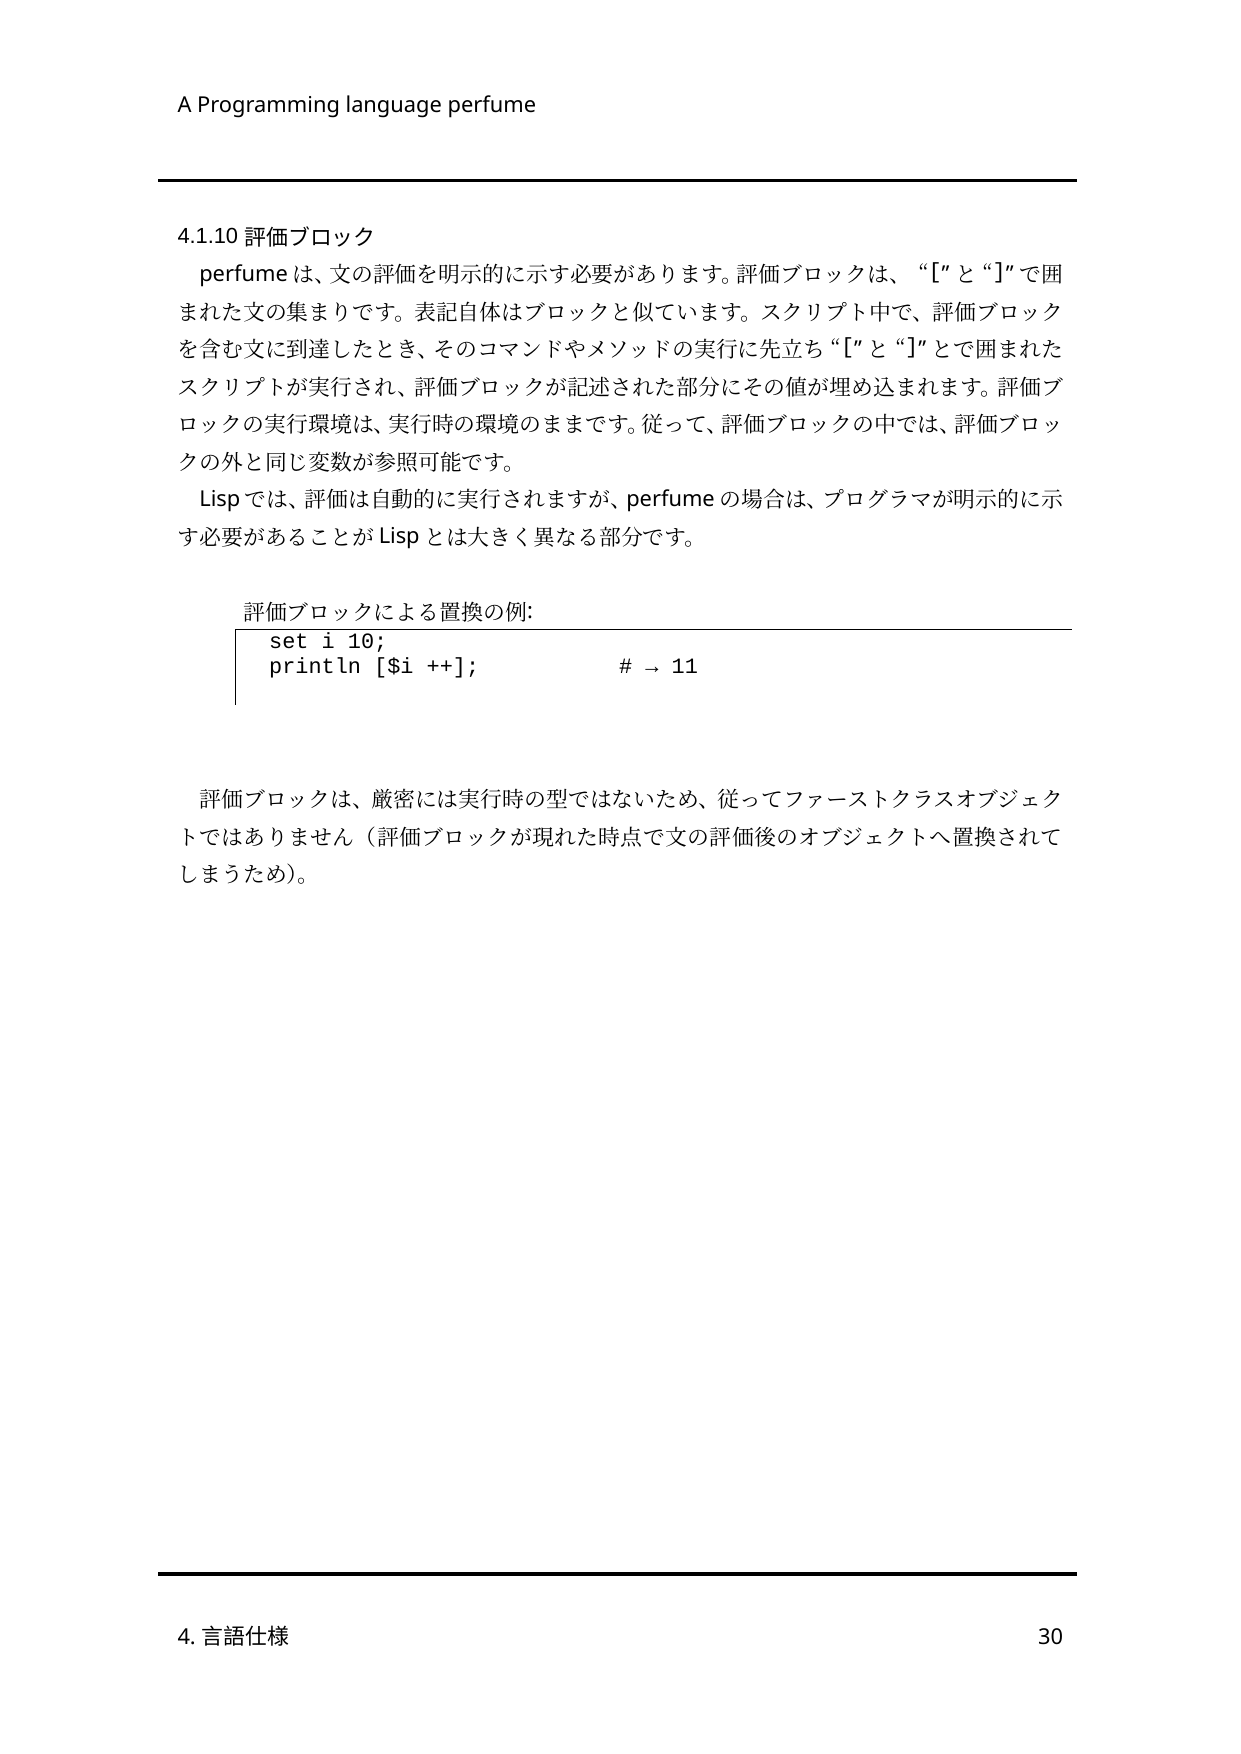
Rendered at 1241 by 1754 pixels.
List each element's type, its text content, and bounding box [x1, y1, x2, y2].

text 評価ブロックによる置換の例: [243, 592, 1063, 629]
text Lispでは、評価は自動的に実行されますが、perfumeの場合は、プログラマが明示的に示す必要があることがLispとは大きく異なる部分です。 [177, 479, 1063, 554]
text perfumeは、文の評価を明示的に示す必要があります。評価ブロックは、“[” と “]” で囲まれた文の集まりです。表記自体はブロックと似ています。スクリプト中で、評価ブロックを含む文に到達したとき、そのコマンドやメソッドの実行に先立ち “[” と “]” とで囲まれたスクリプトが実行され、評価ブロックが記述された部分にその値が埋め込まれます。評価ブロックの実行環境は、実行時の環境のままです。従って、評価ブロックの中では、評価ブロックの外と同じ変数が参照可能です。 [177, 254, 1063, 479]
table_header set i 10; println [$i ++]; # → 11 [236, 630, 1072, 704]
subtitle 4.1.10 評価ブロック [177, 217, 1063, 254]
text 評価ブロックは、厳密には実行時の型ではないため、従ってファーストクラスオブジェクトではありません（評価ブロックが現れた時点で文の評価後のオブジェクトへ置換されてしまうため）。 [177, 779, 1063, 892]
